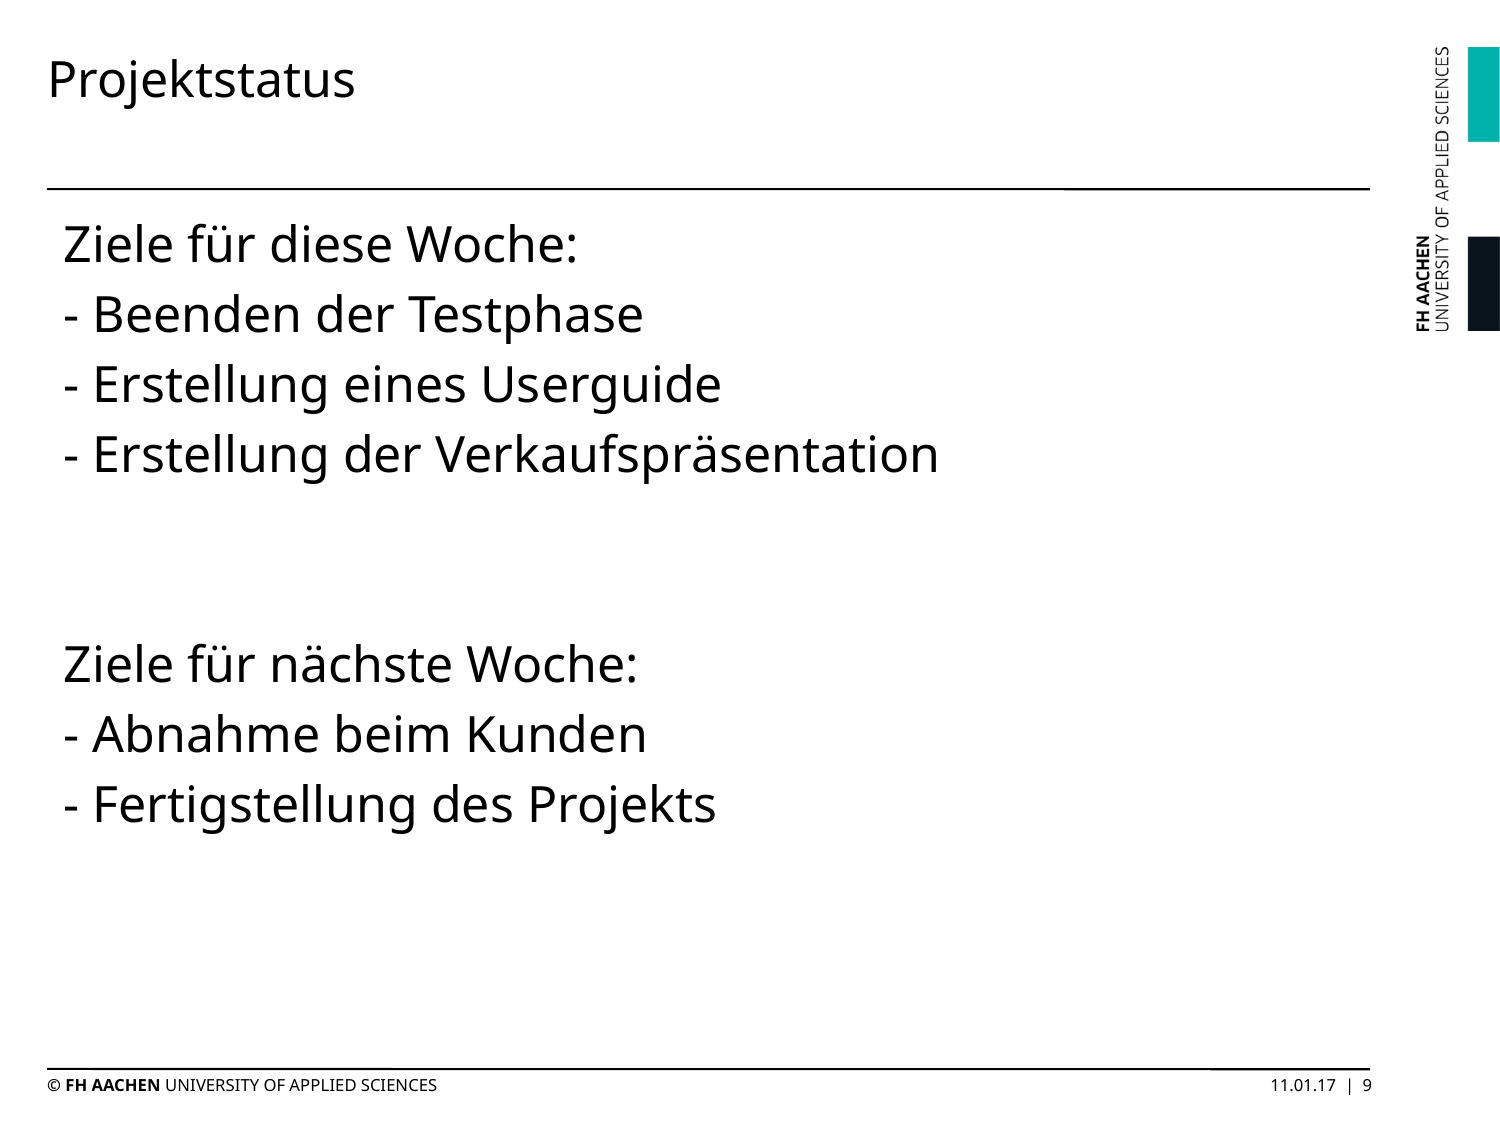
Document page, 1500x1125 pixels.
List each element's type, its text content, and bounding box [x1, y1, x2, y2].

picture [1404, 47, 1500, 331]
list Ziele für diese Woche: - Beenden der Testphase - Erstellung eines Userguide - Erstellung der Verkaufspräsentation Ziele für nächste Woche: - Abnahme beim Kunden - Fertigstellung des Projekts [47, 212, 1372, 1040]
title Projektstatus [47, 47, 1370, 166]
